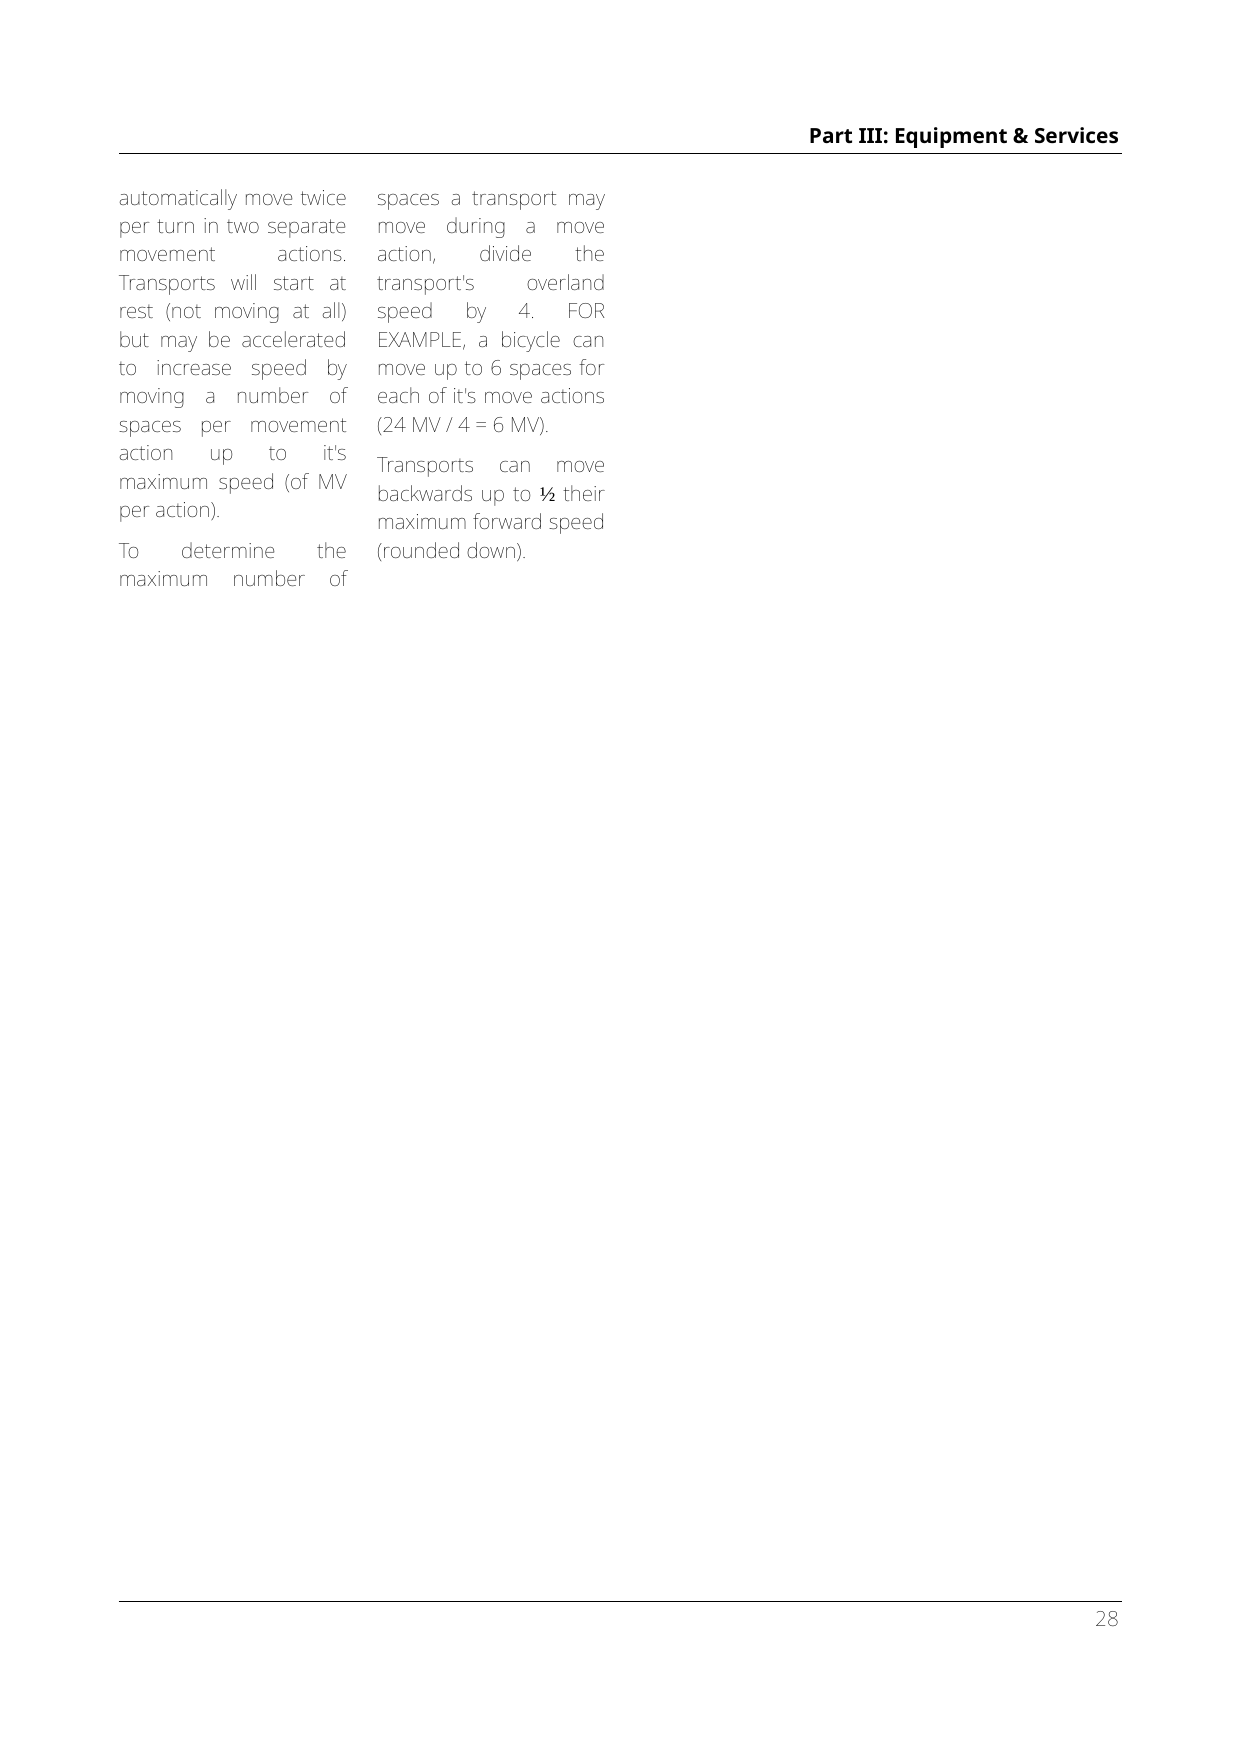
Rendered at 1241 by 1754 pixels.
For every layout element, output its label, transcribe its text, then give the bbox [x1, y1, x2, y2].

text Transports can move backwards up to ½ their maximum forward speed (rounded down). [377, 451, 605, 564]
text spaces a transport may move during a move action, divide the transport's overland speed by 4. FOR EXAMPLE, a bicycle can move up to 6 spaces for each of it's move actions (24 MV / 4 = 6 MV). [377, 183, 605, 438]
text automatically move twice per turn in two separate movement actions. Transports will start at rest (not moving at all) but may be accelerated to increase speed by moving a number of spaces per movement action up to it's maximum speed (of MV per action). [118, 183, 347, 524]
text To determine the maximum number of [118, 536, 347, 593]
